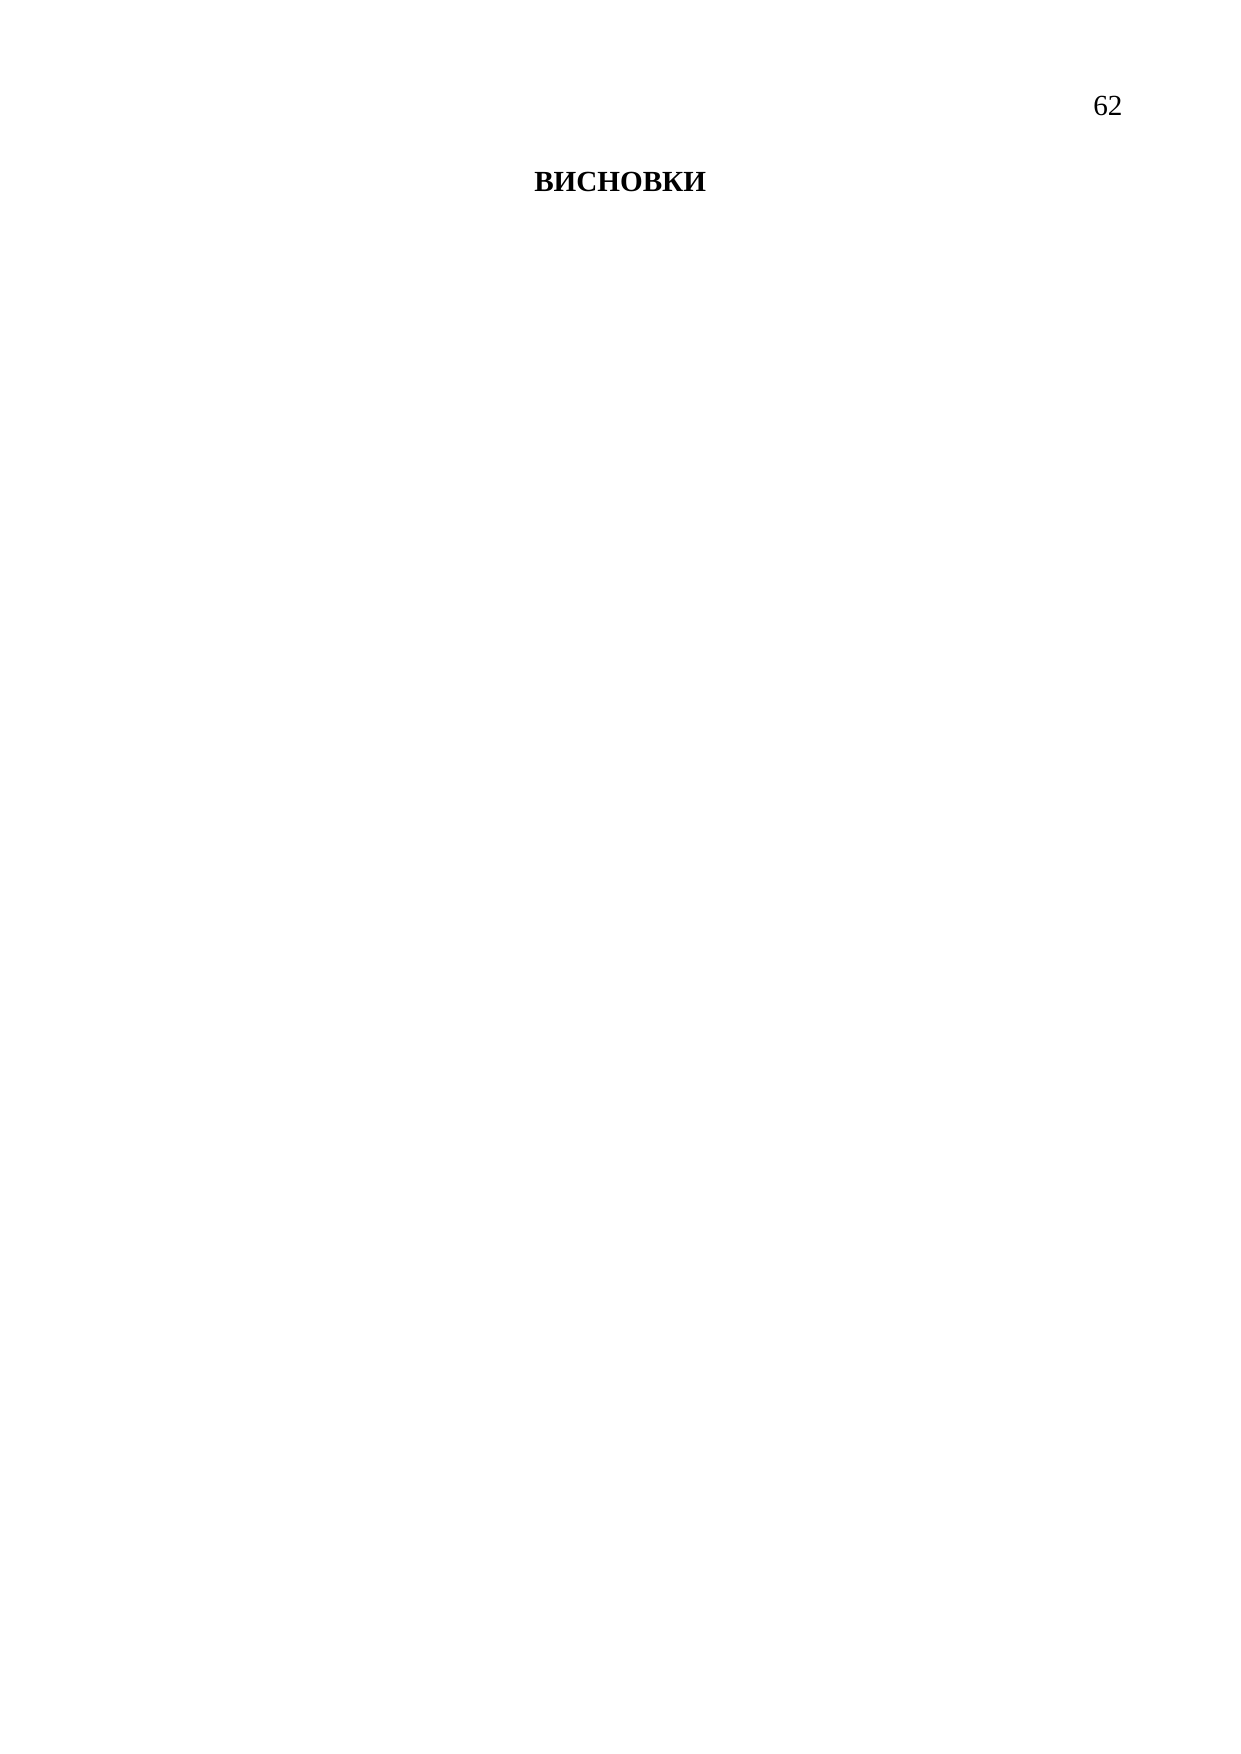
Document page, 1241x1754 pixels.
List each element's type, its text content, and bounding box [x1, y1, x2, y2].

subtitle Висновки [118, 164, 1122, 197]
